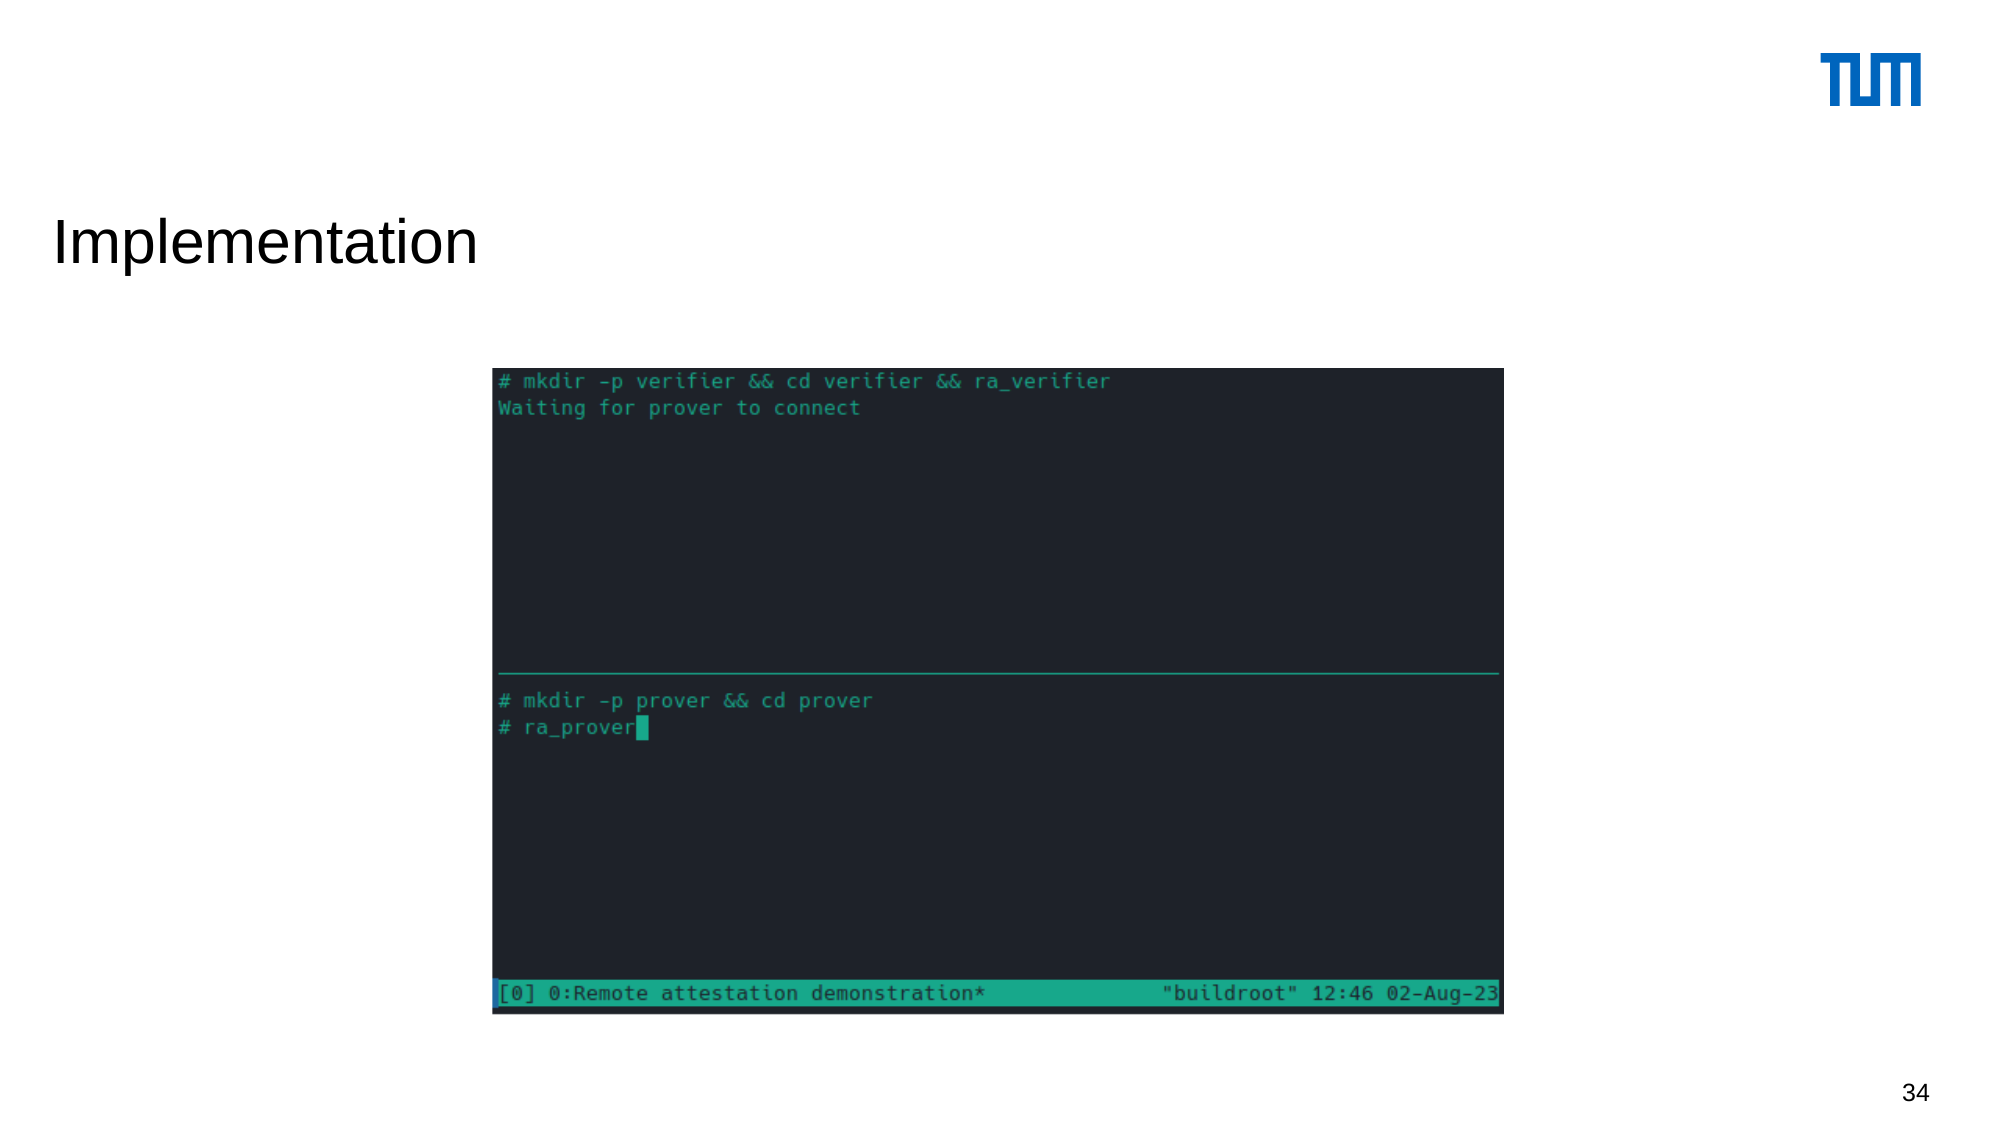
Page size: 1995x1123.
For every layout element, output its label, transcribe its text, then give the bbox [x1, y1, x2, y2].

picture [491, 368, 1504, 1016]
title Implementation [52, 136, 1453, 277]
